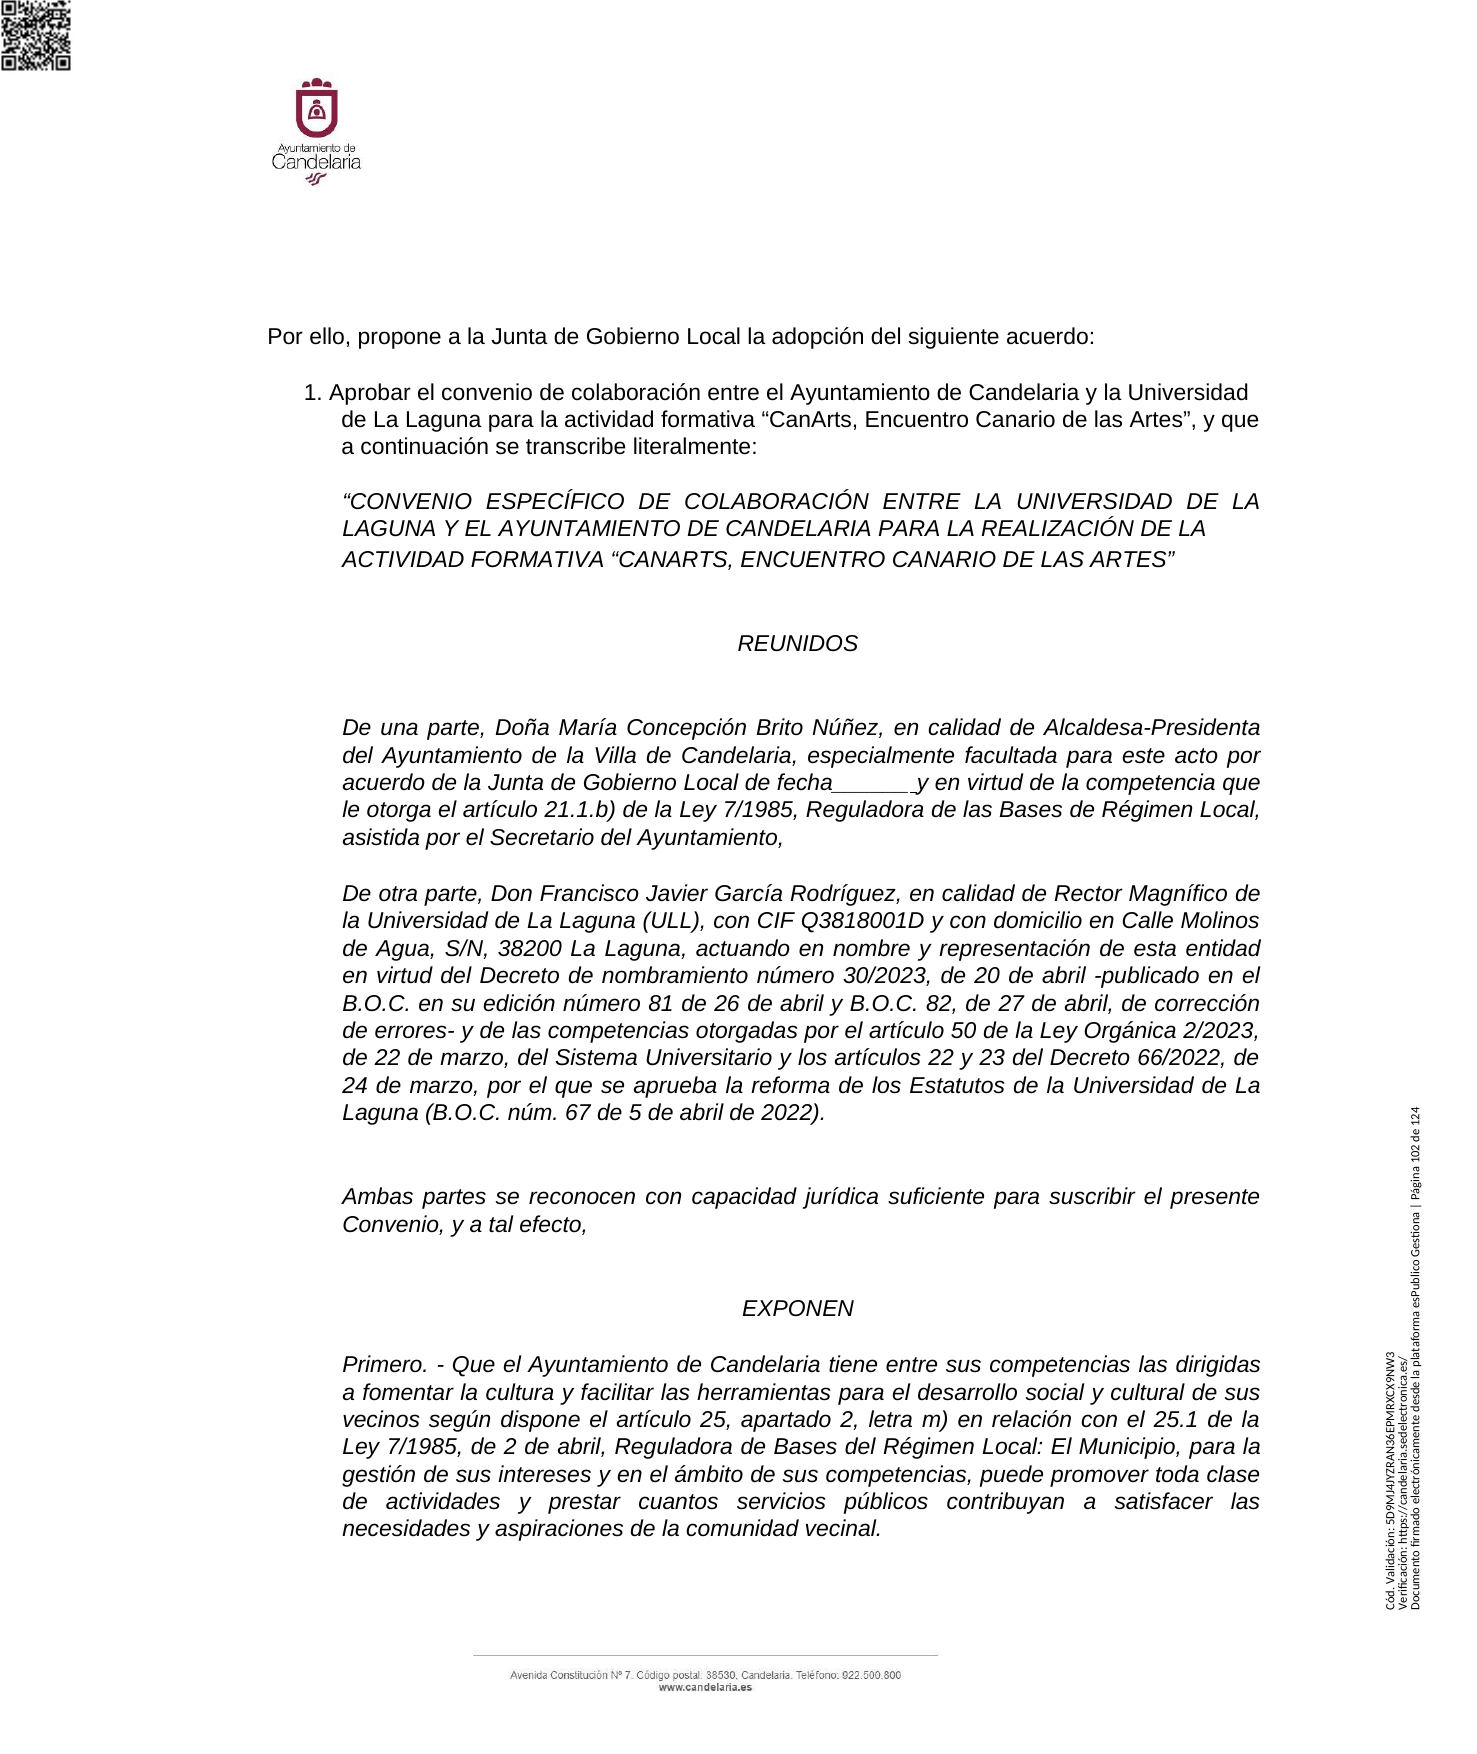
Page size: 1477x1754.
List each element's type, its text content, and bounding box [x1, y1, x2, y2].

text Primero. - Que el Ayuntamiento de Candelaria tiene entre sus competencias las dirigidas a fomentar la cultura y facilitar las herramientas para el desarrollo social y cultural de sus vecinos según dispone el artículo 25, apartado 2, letra m) en relación con el 25.1 de la Ley 7/1985, de 2 de abril, Reguladora de Bases del Régimen Local: El Municipio, para la gestión de sus intereses y en el ámbito de sus competencias, puede promover toda clase de actividades y prestar cuantos servicios públicos contribuyan a satisfacer las necesidades y aspiraciones de la comunidad vecinal. [342, 1351, 1263, 1542]
text De una parte, Doña María Concepción Brito Núñez, en calidad de Alcaldesa-Presidenta del Ayuntamiento de la Villa de Candelaria, especialmente facultada para este acto por acuerdo de la Junta de Gobierno Local de fecha______ y en virtud de la competencia que le otorga el artículo 21.1.b) de la Ley 7/1985, Reguladora de las Bases de Régimen Local, asistida por el Secretario del Ayuntamiento, [342, 714, 1263, 850]
text ACTIVIDAD FORMATIVA “CANARTS, ENCUENTRO CANARIO DE LAS ARTES” [342, 546, 1263, 572]
text “CONVENIO ESPECÍFICO DE COLABORACIÓN ENTRE LA UNIVERSIDAD DE LA LAGUNA Y EL AYUNTAMIENTO DE CANDELARIA PARA LA REALIZACIÓN DE LA [342, 488, 1263, 542]
text De otra parte, Don Francisco Javier García Rodríguez, en calidad de Rector Magnífico de la Universidad de La Laguna (ULL), con CIF Q3818001D y con domicilio en Calle Molinos de Agua, S/N, 38200 La Laguna, actuando en nombre y representación de esta entidad en virtud del Decreto de nombramiento número 30/2023, de 20 de abril -publicado en el B.O.C. en su edición número 81 de 26 de abril y B.O.C. 82, de 27 de abril, de corrección de errores- y de las competencias otorgadas por el artículo 50 de la Ley Orgánica 2/2023, de 22 de marzo, del Sistema Universitario y los artículos 22 y 23 del Decreto 66/2022, de 24 de marzo, por el que se aprueba la reforma de los Estatutos de la Universidad de La Laguna (B.O.C. núm. 67 de 5 de abril de 2022). [342, 880, 1263, 1125]
subtitle EXPONEN [335, 1295, 1269, 1321]
text 1. Aprobar el convenio de colaboración entre el Ayuntamiento de Candelaria y la Universidad de La Laguna para la actividad formativa “CanArts, Encuentro Canario de las Artes”, y que a continuación se transcribe literalmente: [303, 379, 1269, 459]
subtitle REUNIDOS [335, 630, 1269, 656]
text Ambas partes se reconocen con capacidad jurídica suficiente para suscribir el presente Convenio, y a tal efecto, [342, 1183, 1263, 1237]
text Por ello, propone a la Junta de Gobierno Local la adopción del siguiente acuerdo: [267, 323, 1264, 350]
